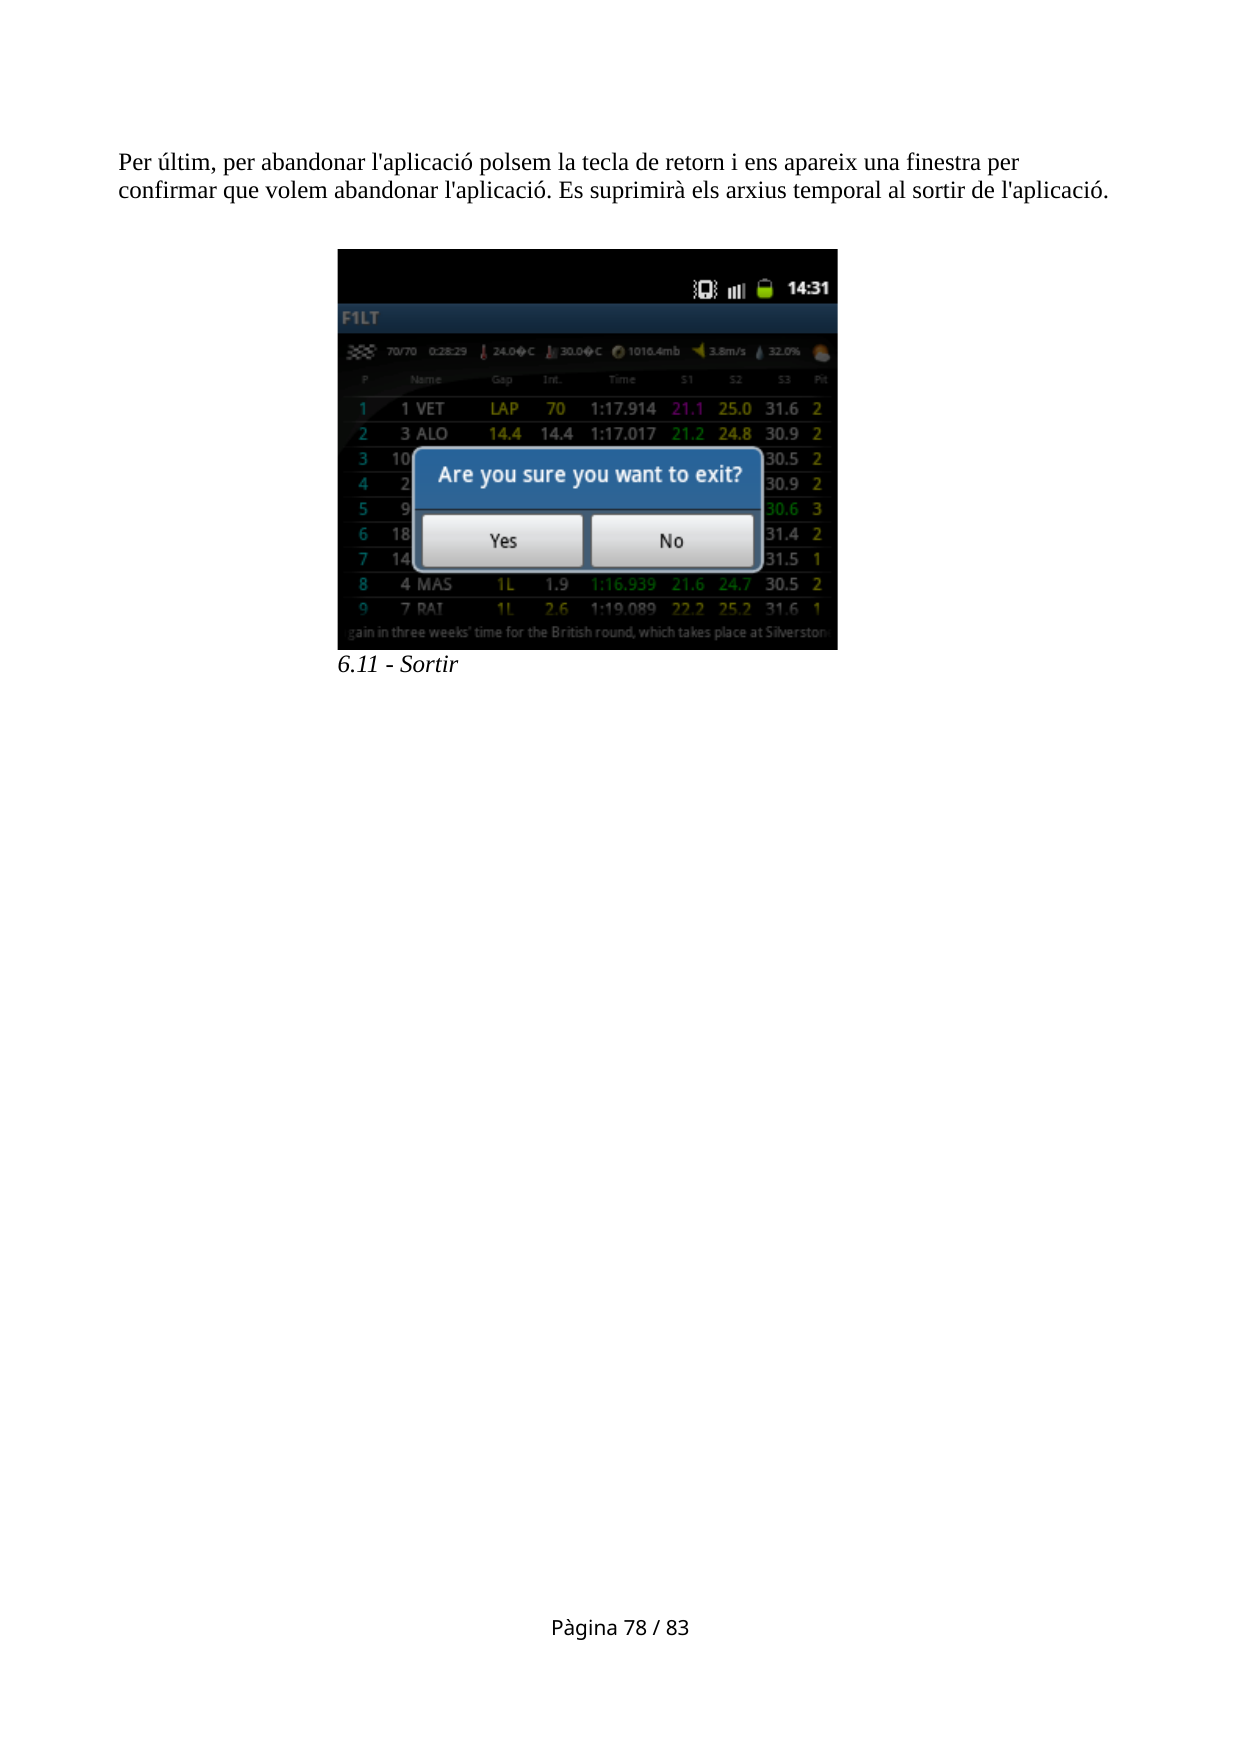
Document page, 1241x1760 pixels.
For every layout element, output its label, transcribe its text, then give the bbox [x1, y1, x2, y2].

text Per últim, per abandonar l'aplicació polsem la tecla de retorn i ens apareix una finestra per confirmar que volem abandonar l'aplicació. Es suprimirà els arxius temporal al sortir de l'aplicació. [118, 147, 1122, 204]
picture [337, 249, 838, 650]
text 6.11 - Sortir [337, 650, 837, 678]
